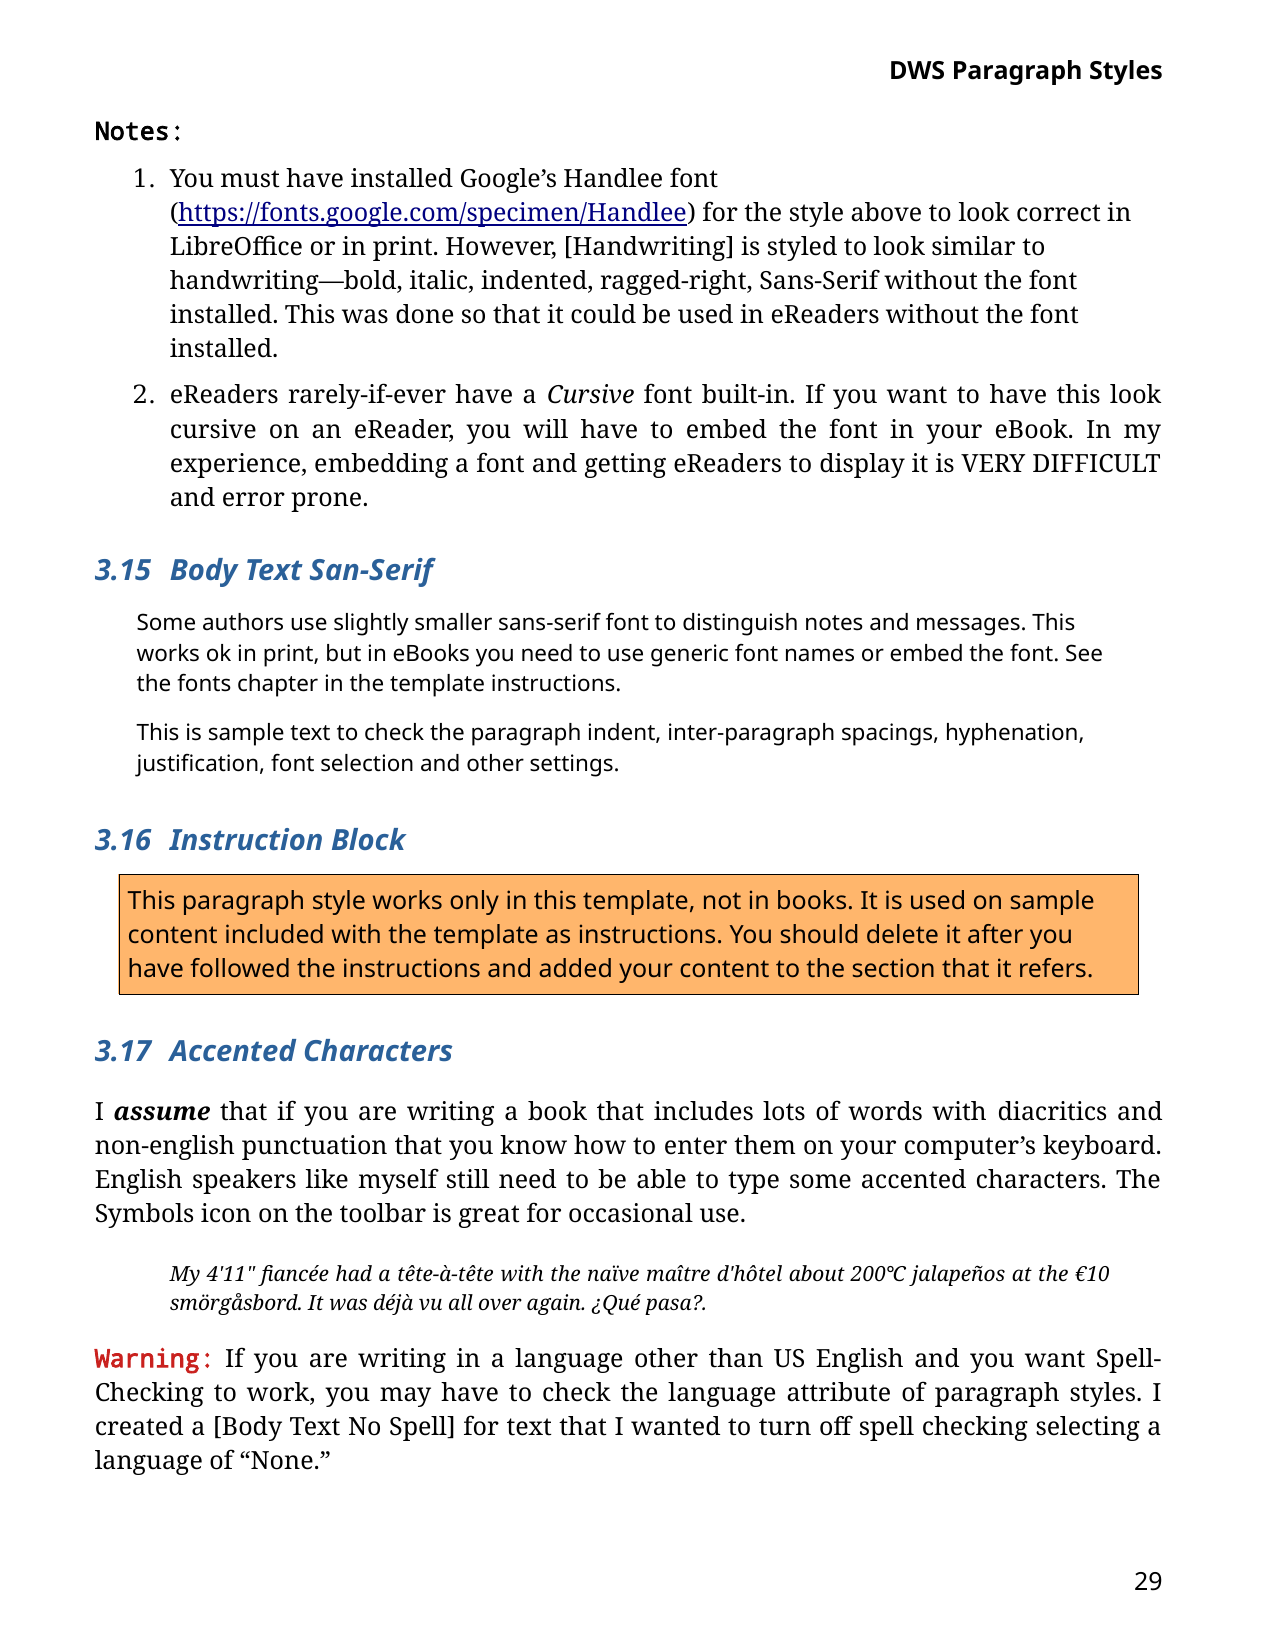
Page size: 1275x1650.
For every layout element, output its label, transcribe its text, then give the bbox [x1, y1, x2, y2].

text Warning: If you are writing in a language other than US English and you want Spell-Checking to work, you may have to check the language attribute of paragraph styles. I created a [Body Text No Spell] for text that I wanted to turn off spell checking selecting a language of “None.” [94, 1340, 1162, 1477]
list eReaders rarely-if-ever have a Cursive font built-in. If you want to have this look cursive on an eReader, you will have to embed the font in your eBook. In my experience, embedding a font and getting eReaders to display it is VERY DIFFICULT and error prone. [132, 377, 1162, 513]
text This is sample text to check the paragraph indent, inter-paragraph spacings, hyphenation, justification, font selection and other settings. [133, 713, 1123, 781]
subtitle Accented Characters [94, 1030, 1162, 1069]
subtitle Body Text San-Serif [94, 549, 1162, 589]
text This paragraph style works only in this template, not in books. It is used on sample content included with the template as instructions. You should delete it after you have followed the instructions and added your content to the section that it refers. [120, 875, 1138, 994]
text Notes: [94, 117, 1162, 146]
text Some authors use slightly smaller sans-serif font to distinguish notes and messages. This works ok in print, but in eBooks you need to use generic font names or embed the font. See the fonts chapter in the template instructions. [133, 603, 1123, 698]
subtitle Instruction Block [94, 819, 1162, 859]
list You must have installed Google’s Handlee font (https://fonts.google.com/specimen/Handlee) for the style above to look correct in LibreOffice or in print. However, [Handwriting] is styled to look similar to handwriting—bold, italic, indented, ragged-right, Sans-Serif without the font installed. This was done so that it could be used in eReaders without the font installed. [132, 161, 1162, 365]
text I assume that if you are writing a book that includes lots of words with diacritics and non-english punctuation that you know how to enter them on your computer’s keyboard. English speakers like myself still need to be able to type some accented characters. The Symbols icon on the toolbar is great for occasional use. [94, 1093, 1162, 1229]
text My 4ʹ11ʺ fiancée had a tête-à-tête with the naïve maître d'hôtel about 200℃ jalapeños at the €10 smörgåsbord. It was déjà vu all over again. ¿Qué pasa?. [169, 1259, 1114, 1316]
